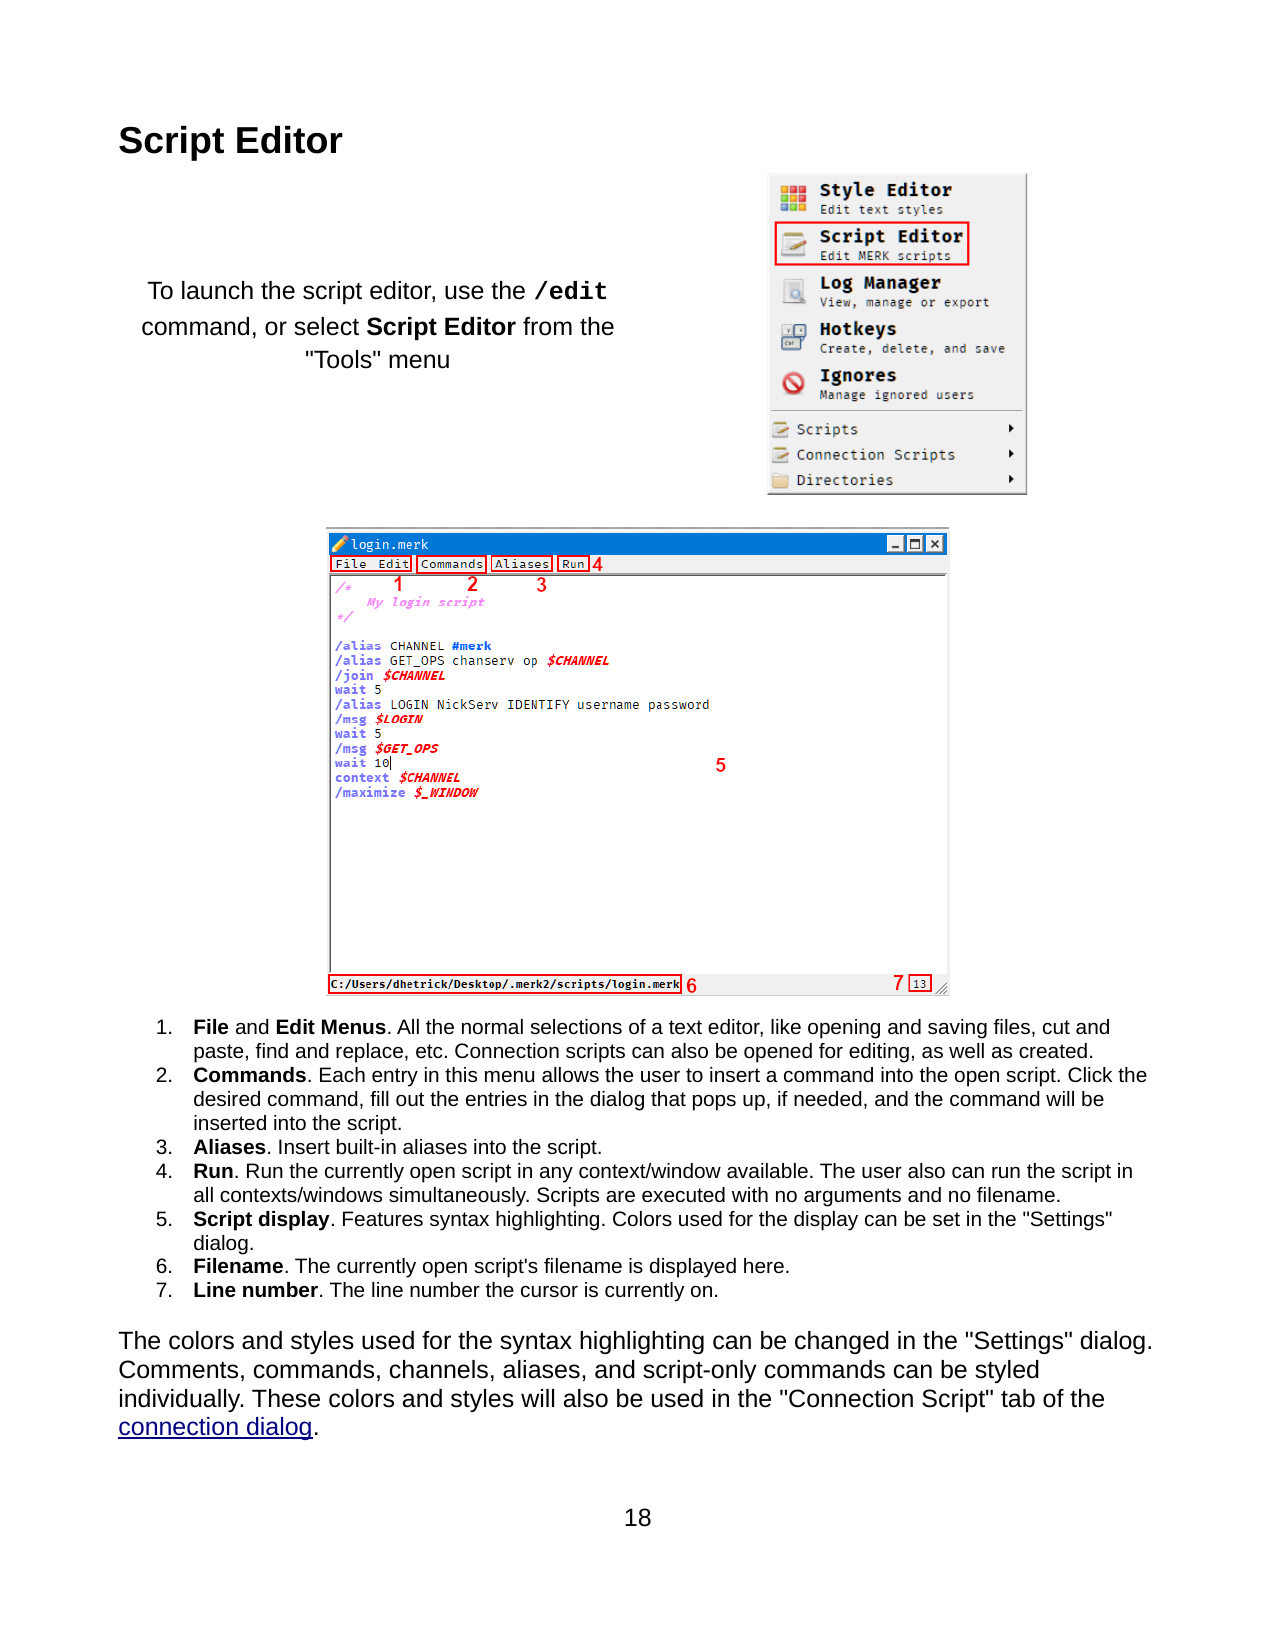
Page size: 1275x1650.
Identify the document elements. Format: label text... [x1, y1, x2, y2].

table_header [1028, 174, 1157, 495]
list File and Edit Menus. All the normal selections of a text editor, like opening and saving files, cut and paste, find and replace, etc. Connection scripts can also be opened for editing, as well as created. [156, 1015, 1157, 1063]
list Commands. Each entry in this menu allows the user to insert a command into the open script. Click the desired command, fill out the entries in the dialog that pops up, if needed, and the command will be inserted into the script. [156, 1063, 1157, 1134]
picture [326, 527, 950, 996]
picture [767, 173, 1028, 495]
list Script display. Features syntax highlighting. Colors used for the display can be set in the "Settings" dialog. [156, 1206, 1157, 1254]
table_header [638, 174, 767, 495]
text The colors and styles used for the syntax highlighting can be changed in the "Settings" dialog. Comments, commands, channels, aliases, and script-only commands can be styled individually. These colors and styles will also be used in the "Connection Script" tab of the connection dialog. [118, 1326, 1157, 1441]
list Aliases. Insert built-in aliases into the script. [156, 1134, 1157, 1158]
list Line number. The line number the cursor is currently on. [156, 1278, 1157, 1302]
table_header To launch the script editor, use the /edit command, or select Script Editor from the "Tools" menu [118, 174, 637, 495]
subtitle Script Editor [118, 118, 1157, 161]
list Filename. The currently open script's filename is displayed here. [156, 1254, 1157, 1278]
list Run. Run the currently open script in any context/window available. The user also can run the script in all contexts/windows simultaneously. Scripts are executed with no arguments and no filename. [156, 1158, 1157, 1206]
